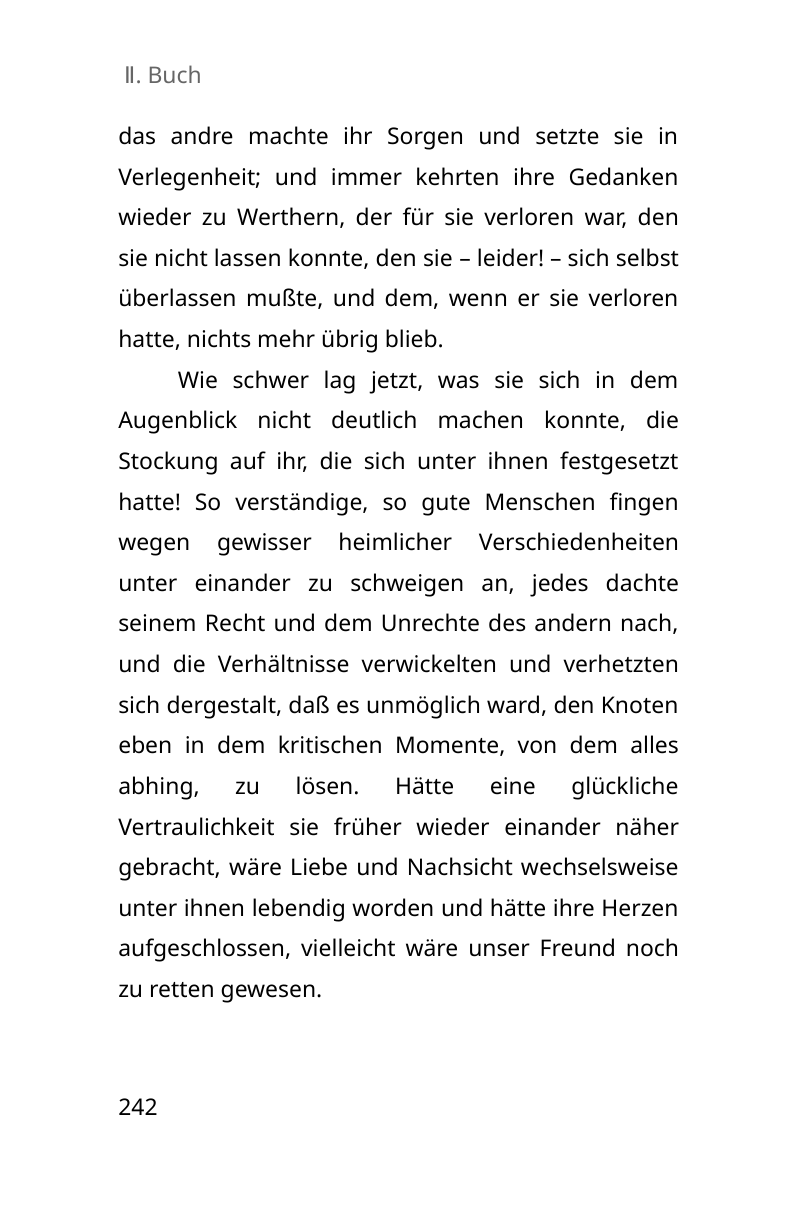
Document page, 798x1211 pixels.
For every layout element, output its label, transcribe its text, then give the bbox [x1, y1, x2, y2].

text das andre machte ihr Sorgen und setzte sie in Verlegenheit; und immer kehrten ihre Gedanken wieder zu Werthern, der für sie verloren war, den sie nicht lassen konnte, den sie – leider! – sich selbst überlassen mußte, und dem, wenn er sie verloren hatte, nichts mehr übrig blieb. [118, 120, 679, 354]
text Wie schwer lag jetzt, was sie sich in dem Augenblick nicht deutlich machen konnte, die Stockung auf ihr, die sich unter ihnen festgesetzt hatte! So verständige, so gute Menschen fingen wegen gewisser heimlicher Verschiedenheiten unter einander zu schweigen an, jedes dachte seinem Recht und dem Unrechte des andern nach, und die Verhältnisse verwickelten und verhetzten sich dergestalt, daß es unmöglich ward, den Knoten eben in dem kritischen Momente, von dem alles abhing, zu lösen. Hätte eine glückliche Vertraulichkeit sie früher wieder einander näher gebracht, wäre Liebe und Nachsicht wechselsweise unter ihnen lebendig worden und hätte ihre Herzen aufgeschlossen, vielleicht wäre unser Freund noch zu retten gewesen. [118, 363, 679, 1004]
